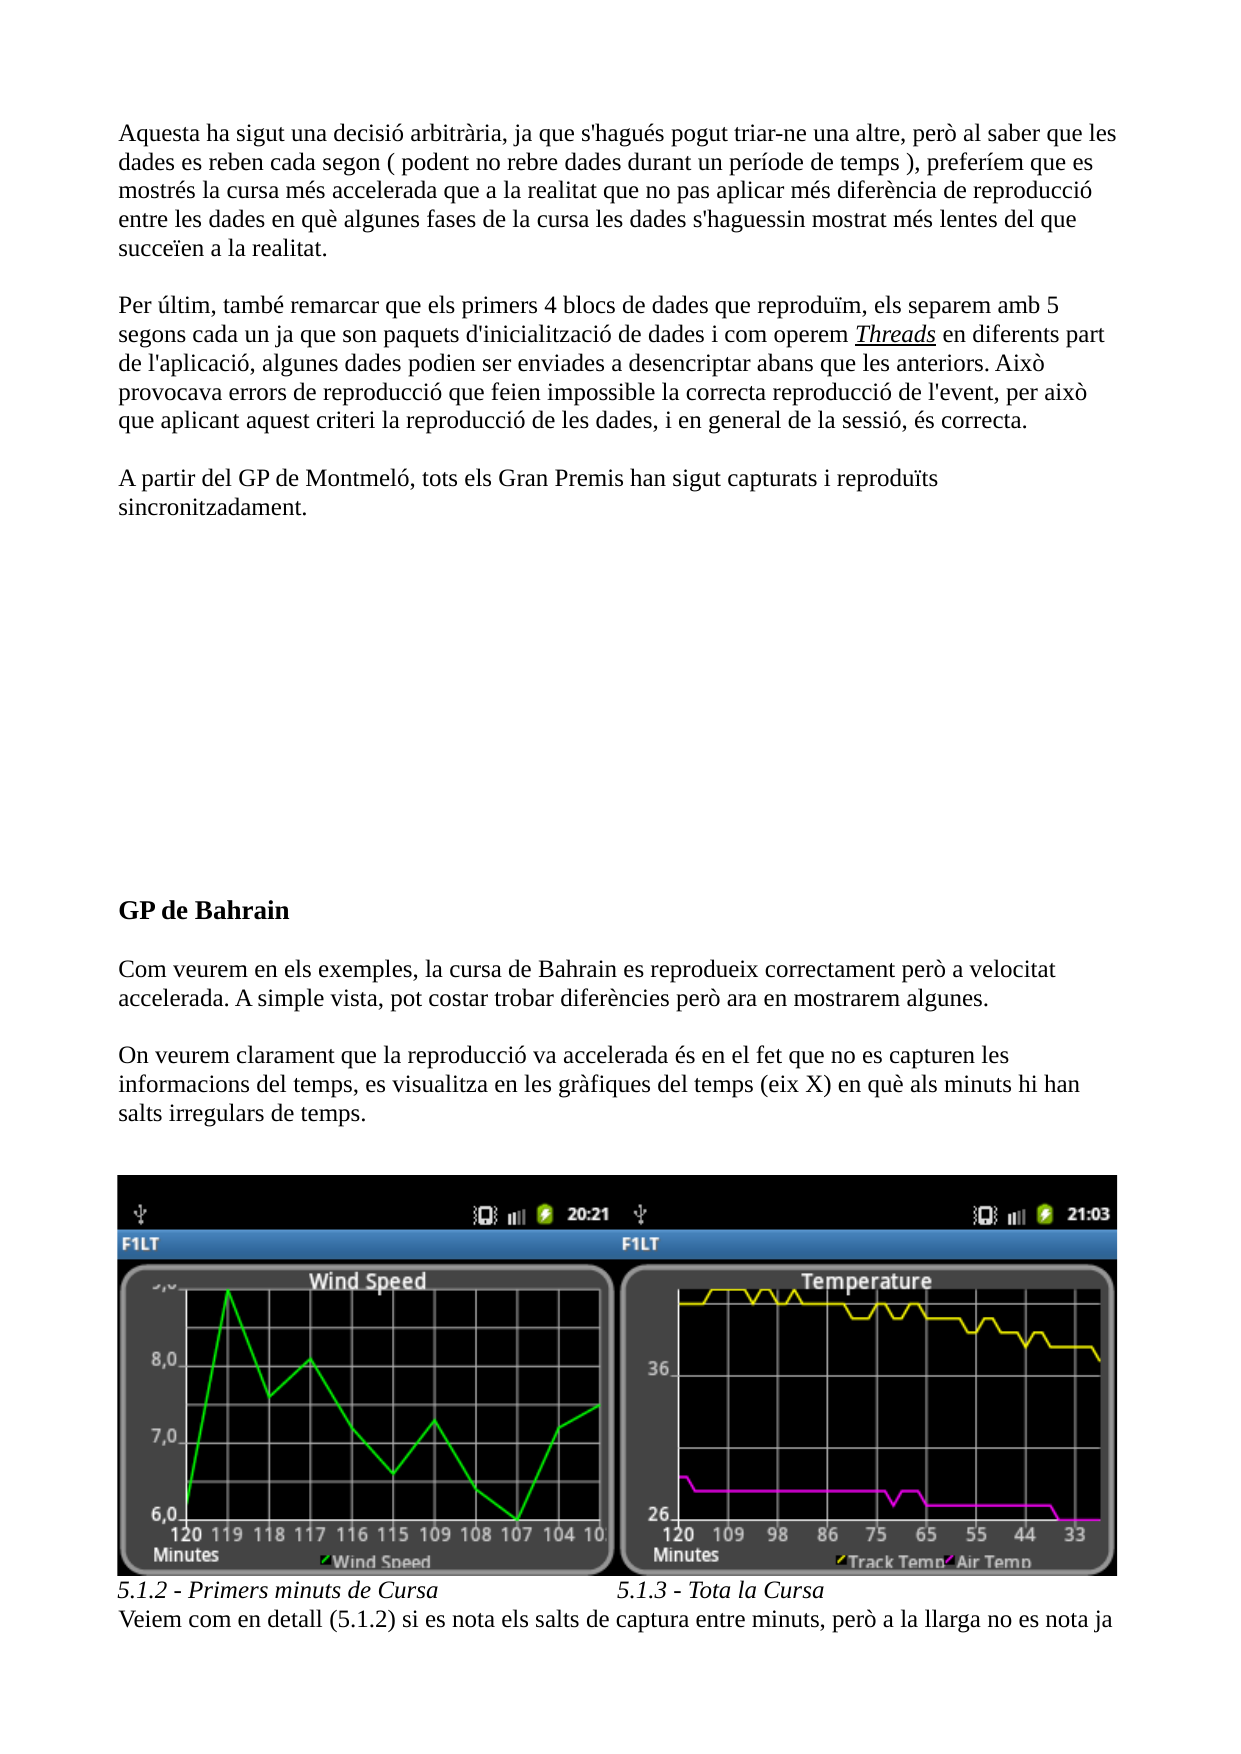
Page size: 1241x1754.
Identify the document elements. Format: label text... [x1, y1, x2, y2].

text On veurem clarament que la reproducció va accelerada és en el fet que no es capturen les informacions del temps, es visualitza en les gràfiques del temps (eix X) en què als minuts hi han salts irregulars de temps. [118, 1041, 1122, 1127]
text 5.1.3 - Tota la Cursa [617, 1576, 1117, 1604]
picture [117, 1175, 1118, 1576]
text Veiem com en detall (5.1.2) si es nota els salts de captura entre minuts, però a la llarga no es nota ja [118, 1576, 1122, 1633]
text Com veurem en els exemples, la cursa de Bahrain es reprodueix correctament però a velocitat accelerada. A simple vista, pot costar trobar diferències però ara en mostrarem algunes. [118, 954, 1122, 1012]
text Aquesta ha sigut una decisió arbitrària, ja que s'hagués pogut triar-ne una altre, però al saber que les dades es reben cada segon ( podent no rebre dades durant un període de temps ), preferíem que es mostrés la cursa més accelerada que a la realitat que no pas aplicar més diferència de reproducció entre les dades en què algunes fases de la cursa les dades s'haguessin mostrat més lentes del que succeïen a la realitat. [118, 118, 1122, 262]
text GP de Bahrain [118, 894, 1122, 926]
text 5.1.2 - Primers minuts de Cursa [117, 1576, 617, 1604]
text Per últim, també remarcar que els primers 4 blocs de dades que reproduïm, els separem amb 5 segons cada un ja que son paquets d'inicialització de dades i com operem Threads en diferents part de l'aplicació, algunes dades podien ser enviades a desencriptar abans que les anteriors. Això provocava errors de reproducció que feien impossible la correcta reproducció de l'event, per això que aplicant aquest criteri la reproducció de les dades, i en general de la sessió, és correcta. [118, 291, 1122, 434]
text A partir del GP de Montmeló, tots els Gran Premis han sigut capturats i reproduïts sincronitzadament. [118, 463, 1122, 521]
